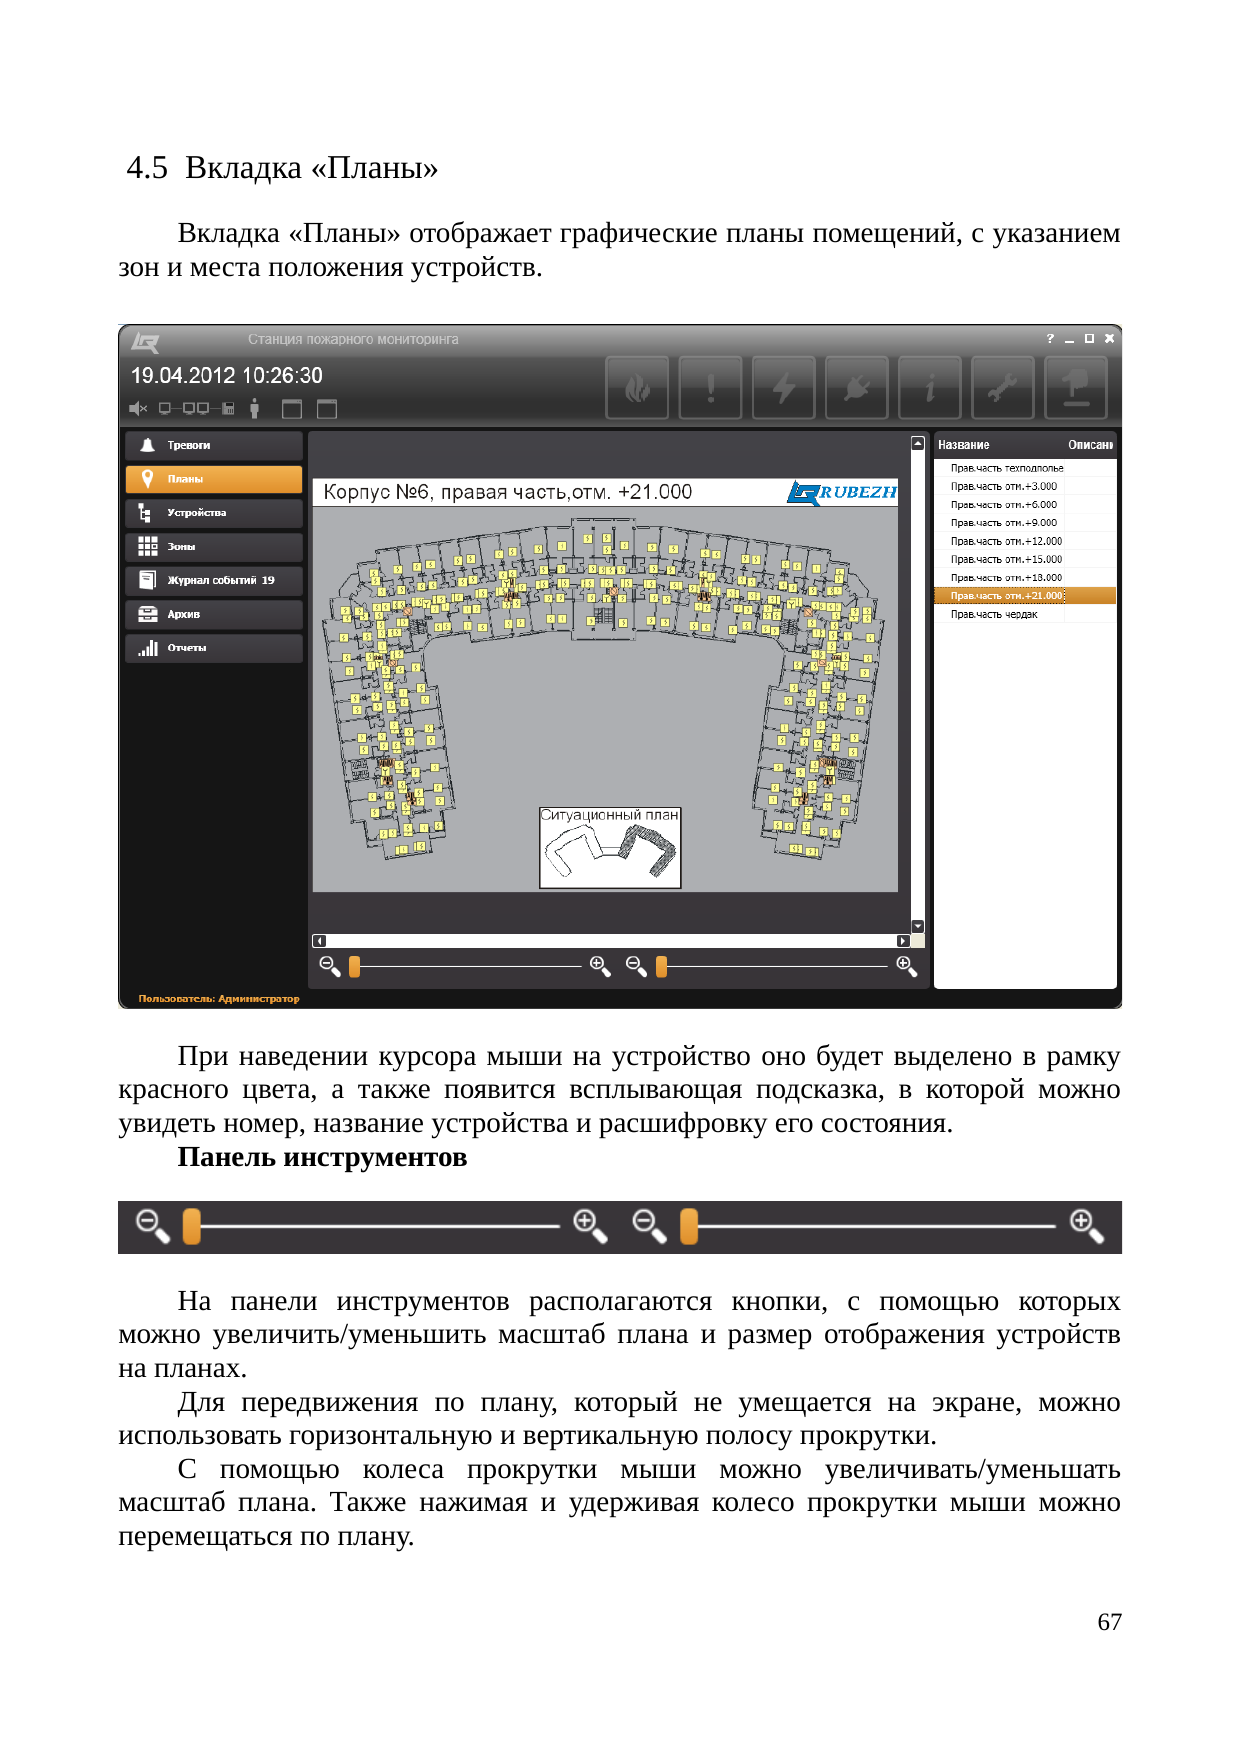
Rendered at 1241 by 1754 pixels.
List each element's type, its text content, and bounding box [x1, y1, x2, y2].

text С помощью колеса прокрутки мыши можно увеличивать/уменьшать масштаб плана. Также нажимая и удерживая колесо прокрутки мыши можно перемещаться по плану. [118, 1451, 1122, 1551]
text На панели инструментов располагаются кнопки, с помощью которых можно увеличить/уменьшить масштаб плана и размер отображения устройств на планах. [118, 1254, 1122, 1384]
text При наведении курсора мыши на устройство оно будет выделено в рамку красного цвета, а также появится всплывающая подсказка, в которой можно увидеть номер, название устройства и расшифровку его состояния. [118, 1009, 1122, 1139]
text Для передвижения по плану, который не умещается на экране, можно использовать горизонтальную и вертикальную полосу прокрутки. [118, 1384, 1122, 1451]
text Панель инструментов [118, 1139, 1122, 1172]
picture [118, 1201, 1123, 1254]
text Вкладка «Планы» отображает графические планы помещений, с указанием зон и места положения устройств. [118, 215, 1122, 282]
subtitle Вкладка «Планы» [118, 148, 1122, 186]
picture [118, 324, 1123, 1009]
text [118, 282, 1122, 324]
text [118, 1172, 1122, 1201]
